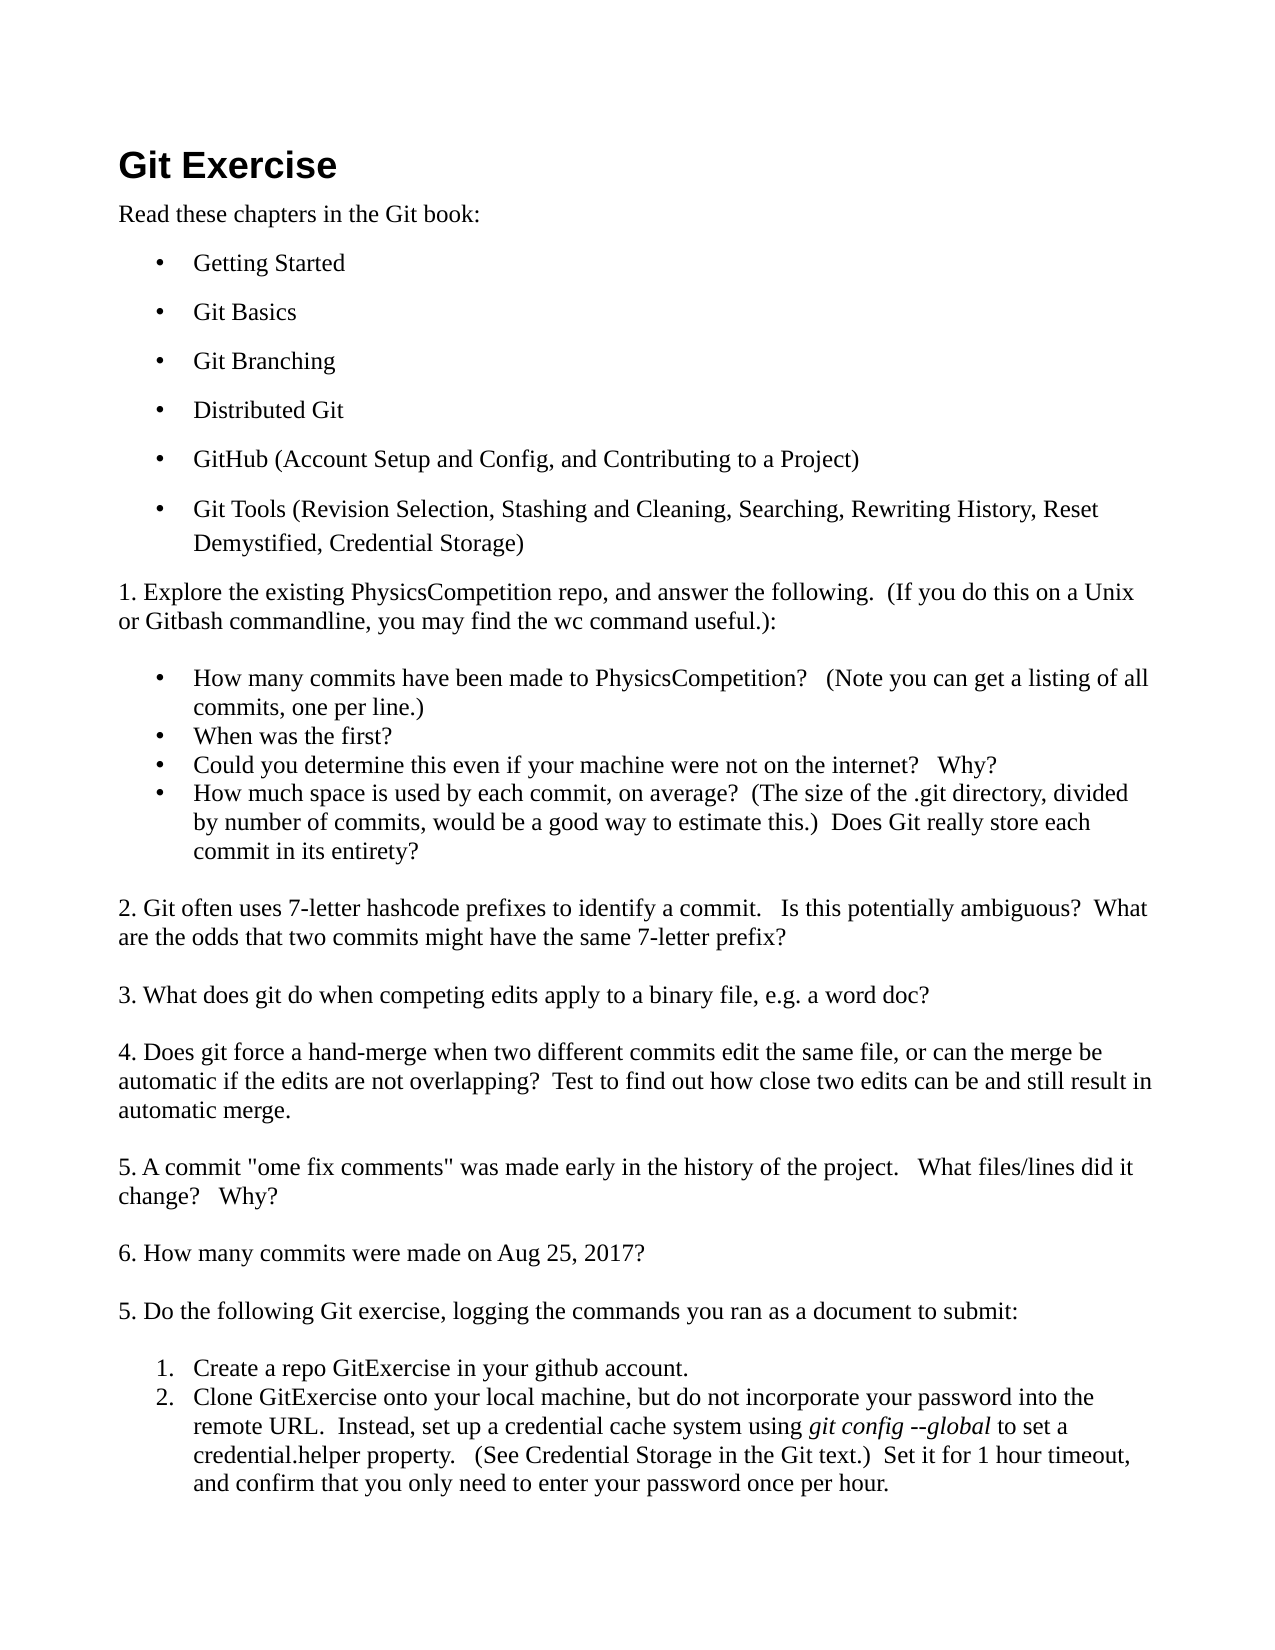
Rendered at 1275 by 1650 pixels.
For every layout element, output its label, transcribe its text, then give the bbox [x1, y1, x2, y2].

list Create a repo GitExercise in your github account. [156, 1353, 1157, 1382]
list Git Basics [156, 297, 1157, 326]
list How many commits have been made to PhysicsCompetition? (Note you can get a listing of all commits, one per line.) [156, 663, 1157, 721]
text 6. How many commits were made on Aug 25, 2017? [118, 1238, 1157, 1267]
text 3. What does git do when competing edits apply to a binary file, e.g. a word doc? [118, 980, 1157, 1008]
list When was the first? [156, 721, 1157, 750]
list Distributed Git [156, 396, 1157, 424]
text Read these chapters in the Git book: [118, 199, 1157, 228]
list Git Tools (Revision Selection, Stashing and Cleaning, Searching, Rewriting History, Reset Demystified, Credential Storage) [156, 494, 1157, 557]
subtitle Git Exercise [118, 143, 1157, 187]
text 2. Git often uses 7-letter hashcode prefixes to identify a commit. Is this potentially ambiguous? What are the odds that two commits might have the same 7-letter prefix? [118, 893, 1157, 951]
text 5. Do the following Git exercise, logging the commands you ran as a document to submit: [118, 1296, 1157, 1325]
text 4. Does git force a hand-merge when two different commits edit the same file, or can the merge be automatic if the edits are not overlapping? Test to find out how close two edits can be and still result in automatic merge. [118, 1037, 1157, 1123]
list GitHub (Account Setup and Config, and Contributing to a Project) [156, 444, 1157, 473]
list Git Branching [156, 346, 1157, 375]
text 5. A commit "ome fix comments" was made early in the history of the project. What files/lines did it change? Why? [118, 1152, 1157, 1210]
text 1. Explore the existing PhysicsCompetition repo, and answer the following. (If you do this on a Unix or Gitbash commandline, you may find the wc command useful.): [118, 577, 1157, 635]
list Clone GitExercise onto your local machine, but do not incorporate your password into the remote URL. Instead, set up a credential cache system using git config --global to set a credential.helper property. (See Credential Storage in the Git text.) Set it for 1 hour timeout, and confirm that you only need to enter your password once per hour. [156, 1382, 1157, 1497]
list How much space is used by each commit, on average? (The size of the .git directory, divided by number of commits, would be a good way to estimate this.) Does Git really store each commit in its entirety? [156, 778, 1157, 865]
list Could you determine this even if your machine were not on the internet? Why? [156, 750, 1157, 778]
list Getting Started [156, 248, 1157, 277]
